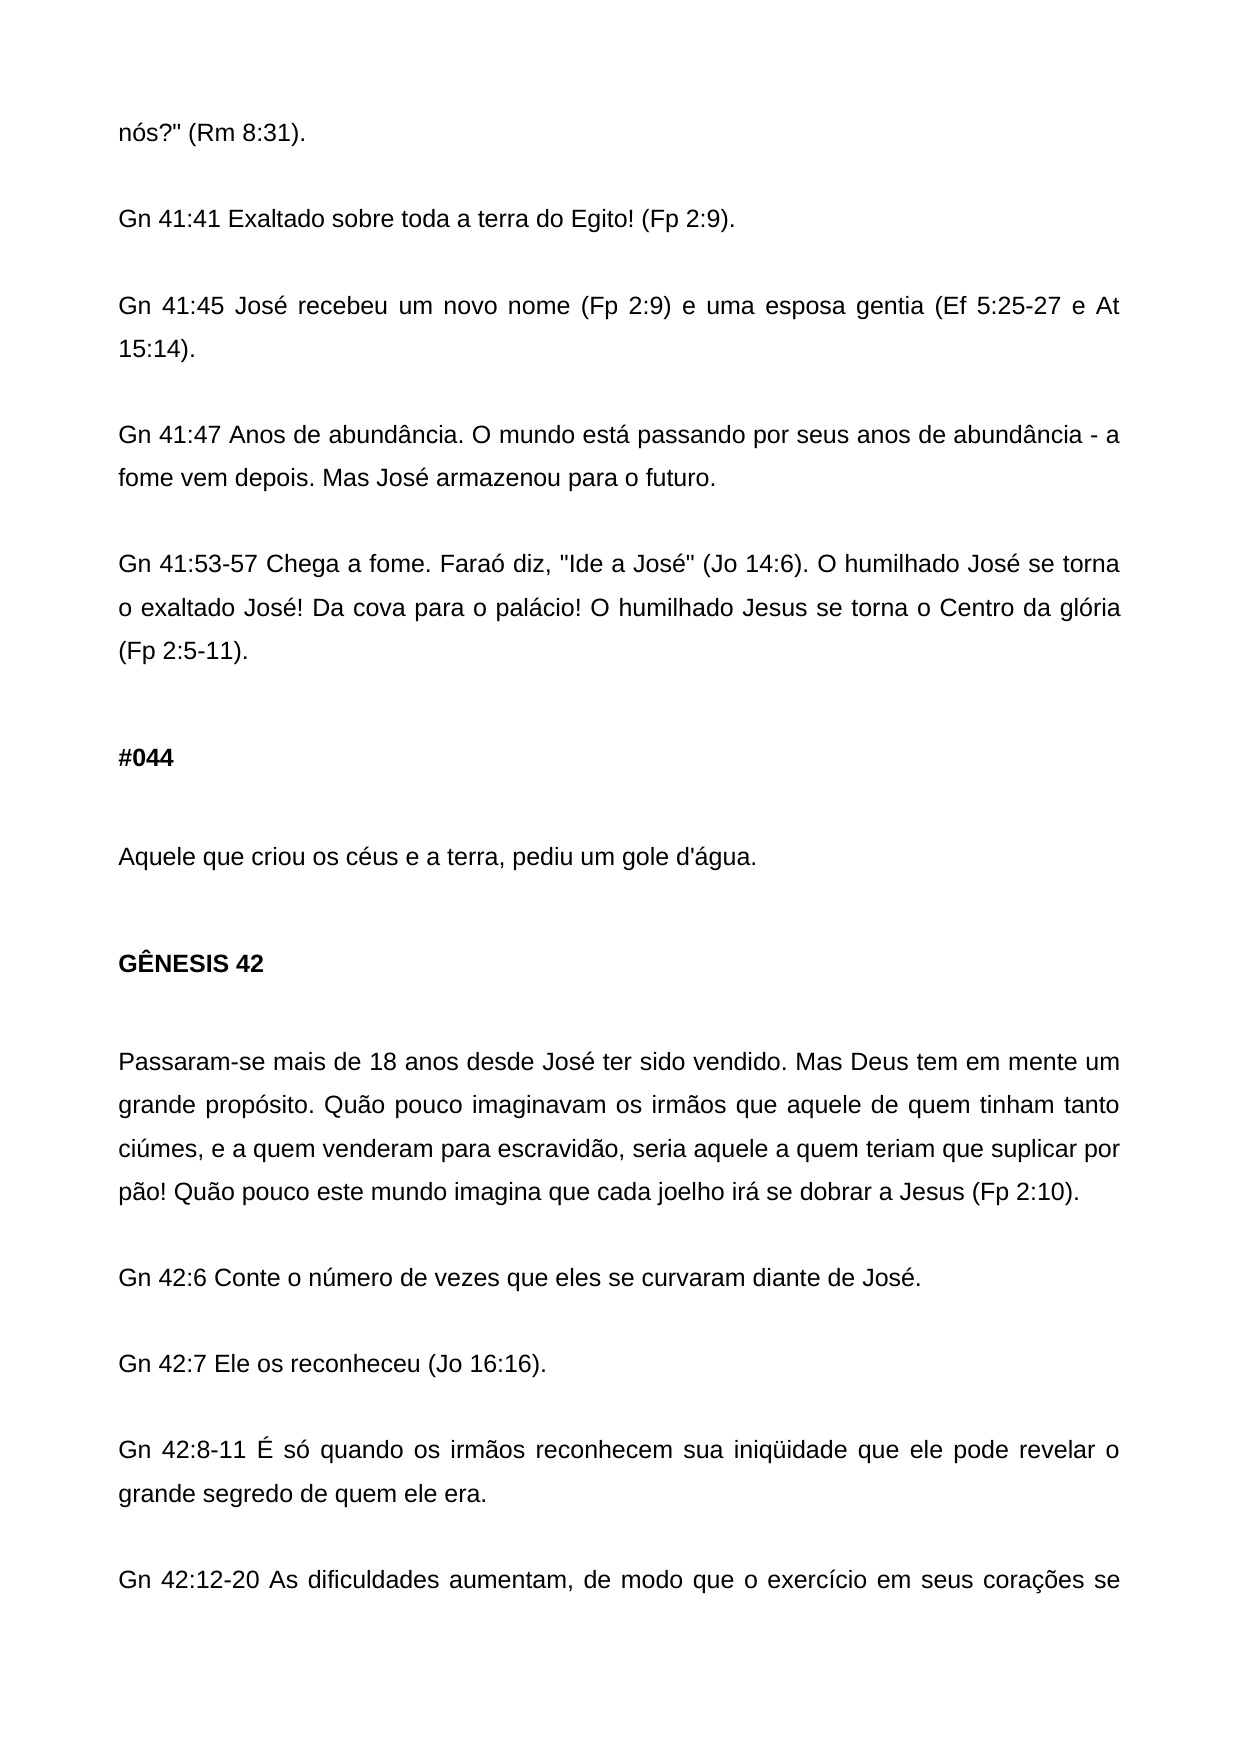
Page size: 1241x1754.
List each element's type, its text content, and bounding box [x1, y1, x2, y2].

text Gn 41:53-57 Chega a fome. Faraó diz, "Ide a José" (Jo 14:6). O humilhado José se torna o exaltado José! Da cova para o palácio! O humilhado Jesus se torna o Centro da glória (Fp 2:5-11). [118, 549, 1122, 664]
text Gn 42:12-20 As dificuldades aumentam, de modo que o exercício em seus corações se [118, 1565, 1122, 1593]
subtitle GÊNESIS 42 [118, 948, 1122, 977]
text Gn 41:41 Exaltado sobre toda a terra do Egito! (Fp 2:9). [118, 204, 1122, 233]
text Gn 42:8-11 É só quando os irmãos reconhecem sua iniqüidade que ele pode revelar o grande segredo de quem ele era. [118, 1435, 1122, 1507]
subtitle #044 [118, 743, 1122, 771]
text Gn 42:6 Conte o número de vezes que eles se curvaram diante de José. [118, 1263, 1122, 1292]
text Gn 41:47 Anos de abundância. O mundo está passando por seus anos de abundância - a fome vem depois. Mas José armazenou para o futuro. [118, 420, 1122, 492]
text nós?" (Rm 8:31). [118, 118, 1122, 147]
text Gn 41:45 José recebeu um novo nome (Fp 2:9) e uma esposa gentia (Ef 5:25-27 e At 15:14). [118, 291, 1122, 362]
text Aquele que criou os céus e a terra, pediu um gole d'água. [118, 841, 1122, 870]
text Gn 42:7 Ele os reconheceu (Jo 16:16). [118, 1349, 1122, 1378]
text Passaram-se mais de 18 anos desde José ter sido vendido. Mas Deus tem em mente um grande propósito. Quão pouco imaginavam os irmãos que aquele de quem tinham tanto ciúmes, e a quem venderam para escravidão, seria aquele a quem teriam que suplicar por pão! Quão pouco este mundo imagina que cada joelho irá se dobrar a Jesus (Fp 2:10). [118, 1047, 1122, 1205]
